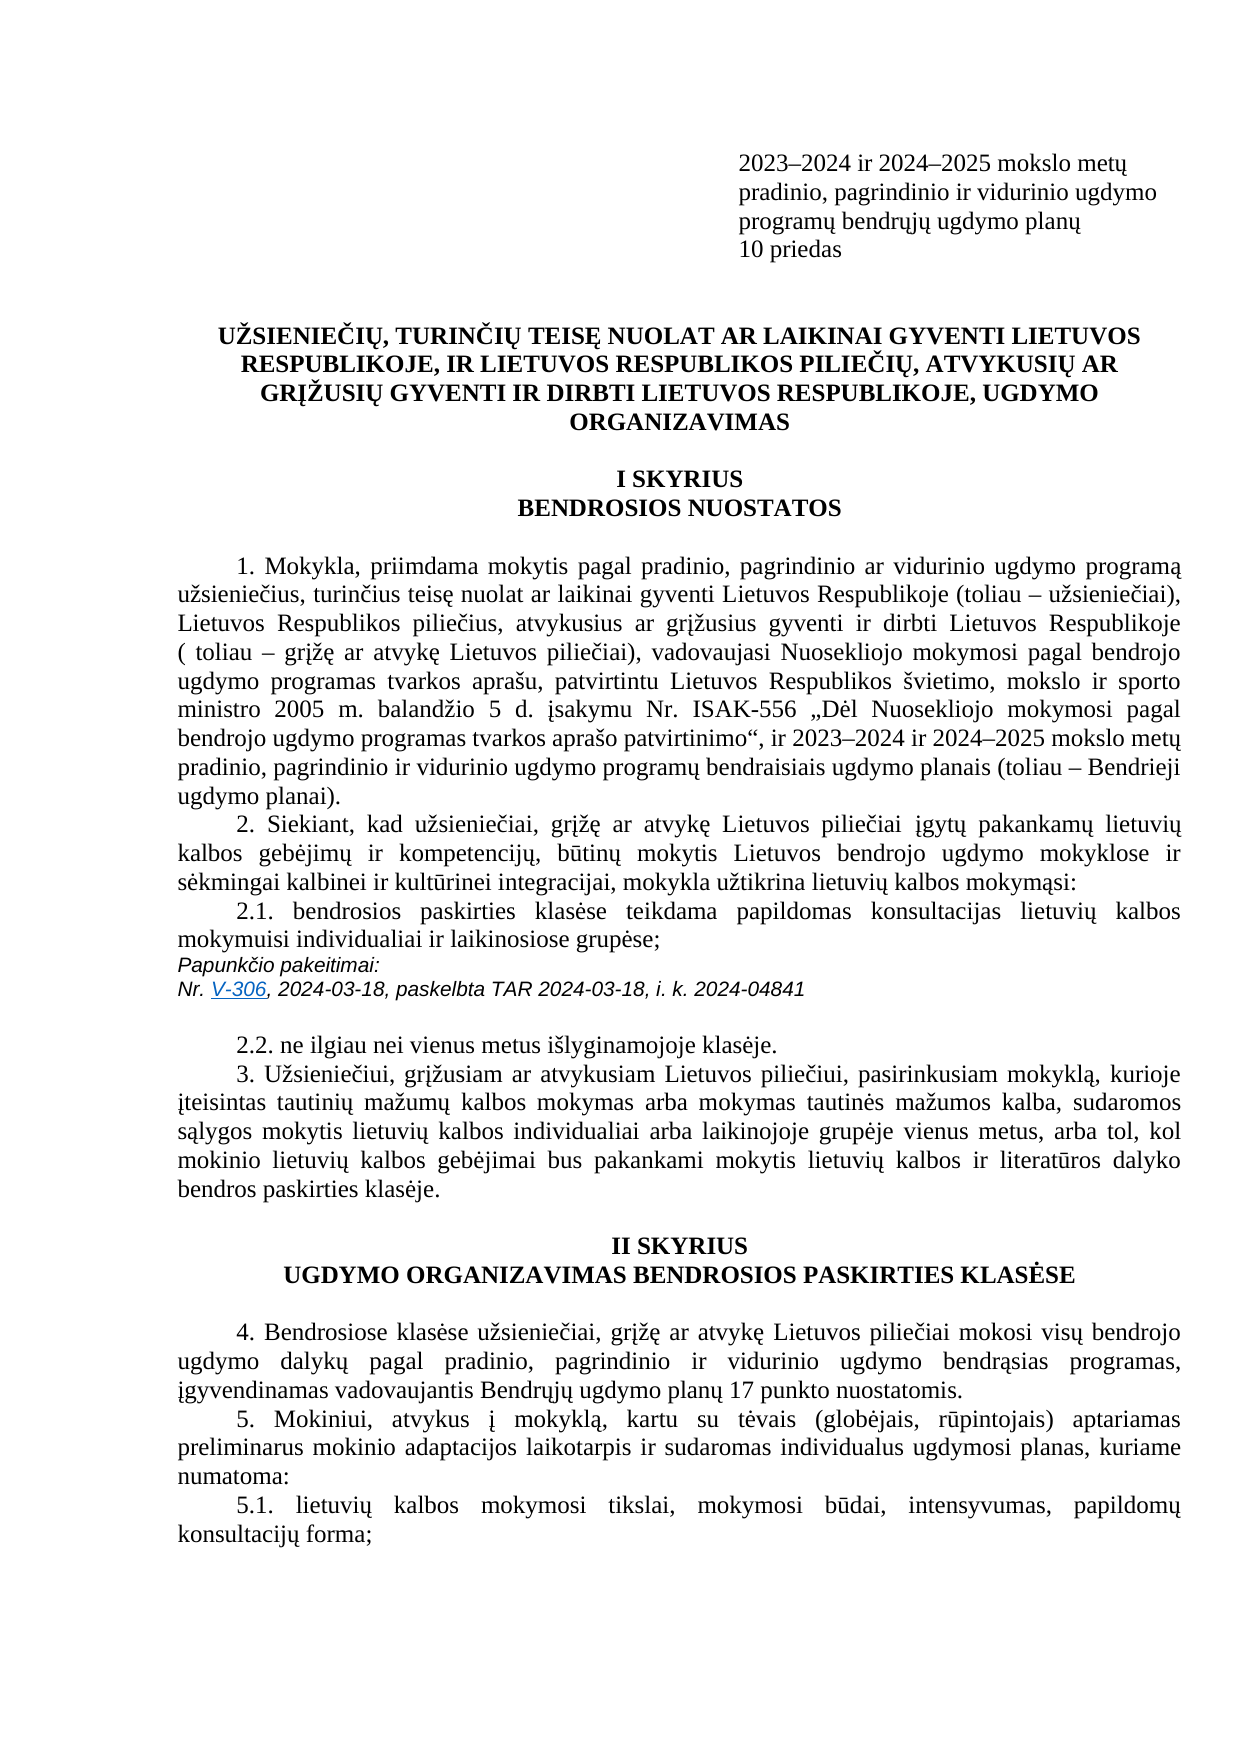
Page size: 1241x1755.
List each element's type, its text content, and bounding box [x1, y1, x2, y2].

text 2. Siekiant, kad užsieniečiai, grįžę ar atvykę Lietuvos piliečiai įgytų pakankamų lietuvių kalbos gebėjimų ir kompetencijų, būtinų mokytis Lietuvos bendrojo ugdymo mokyklose ir sėkmingai kalbinei ir kultūrinei integracijai, mokykla užtikrina lietuvių kalbos mokymąsi: [177, 809, 1182, 896]
text 2.1. bendrosios paskirties klasėse teikdama papildomas konsultacijas lietuvių kalbos mokymuisi individualiai ir laikinosiose grupėse; [177, 896, 1182, 953]
text I SKYRIUS [177, 464, 1182, 493]
text Nr. V-306, 2024-03-18, paskelbta TAR 2024-03-18, i. k. 2024-04841 [177, 977, 1182, 1001]
text Papunkčio pakeitimai: [177, 953, 1182, 977]
text programų bendrųjų ugdymo planų [738, 206, 1182, 234]
text 1. Mokykla, priimdama mokytis pagal pradinio, pagrindinio ar vidurinio ugdymo programą užsieniečius, turinčius teisę nuolat ar laikinai gyventi Lietuvos Respublikoje (toliau – užsieniečiai), Lietuvos Respublikos piliečius, atvykusius ar grįžusius gyventi ir dirbti Lietuvos Respublikoje ( toliau – grįžę ar atvykę Lietuvos piliečiai), vadovaujasi Nuosekliojo mokymosi pagal bendrojo ugdymo programas tvarkos aprašu, patvirtintu Lietuvos Respublikos švietimo, mokslo ir sporto ministro 2005 m. balandžio 5 d. įsakymu Nr. ISAK-556 „Dėl Nuosekliojo mokymosi pagal bendrojo ugdymo programas tvarkos aprašo patvirtinimo“, ir 2023–2024 ir 2024–2025 mokslo metų pradinio, pagrindinio ir vidurinio ugdymo programų bendraisiais ugdymo planais (toliau – Bendrieji ugdymo planai). [177, 551, 1182, 809]
text 10 priedas [738, 234, 1182, 263]
text UŽSIENIEČIŲ, TURINČIŲ TEISĘ NUOLAT AR LAIKINAI GYVENTI LIETUVOS RESPUBLIKOJE, IR LIETUVOS RESPUBLIKOS PILIEČIŲ, ATVYKUSIŲ AR GRĮŽUSIŲ GYVENTI IR DIRBTI LIETUVOS RESPUBLIKOJE, UGDYMO ORGANIZAVIMAS [177, 321, 1182, 436]
text 2023–2024 ir 2024–2025 mokslo metų [738, 148, 1182, 177]
text 5.1. lietuvių kalbos mokymosi tikslai, mokymosi būdai, intensyvumas, papildomų konsultacijų forma; [177, 1490, 1182, 1547]
text 2.2. ne ilgiau nei vienus metus išlyginamojoje klasėje. [177, 1030, 1182, 1059]
text BENDROSIOS NUOSTATOS [177, 493, 1182, 522]
text 5. Mokiniui, atvykus į mokyklą, kartu su tėvais (globėjais, rūpintojais) aptariamas preliminarus mokinio adaptacijos laikotarpis ir sudaromas individualus ugdymosi planas, kuriame numatoma: [177, 1404, 1182, 1490]
text 4. Bendrosiose klasėse užsieniečiai, grįžę ar atvykę Lietuvos piliečiai mokosi visų bendrojo ugdymo dalykų pagal pradinio, pagrindinio ir vidurinio ugdymo bendrąsias programas, įgyvendinamas vadovaujantis Bendrųjų ugdymo planų 17 punkto nuostatomis. [177, 1317, 1182, 1404]
text pradinio, pagrindinio ir vidurinio ugdymo [738, 177, 1182, 206]
text 3. Užsieniečiui, grįžusiam ar atvykusiam Lietuvos piliečiui, pasirinkusiam mokyklą, kurioje įteisintas tautinių mažumų kalbos mokymas arba mokymas tautinės mažumos kalba, sudaromos sąlygos mokytis lietuvių kalbos individualiai arba laikinojoje grupėje vienus metus, arba tol, kol mokinio lietuvių kalbos gebėjimai bus pakankami mokytis lietuvių kalbos ir literatūros dalyko bendros paskirties klasėje. [177, 1059, 1182, 1202]
text II SKYRIUS [177, 1231, 1182, 1260]
text UGDYMO ORGANIZAVIMAS BENDROSIOS PASKIRTIES KLASĖSE [177, 1260, 1182, 1289]
